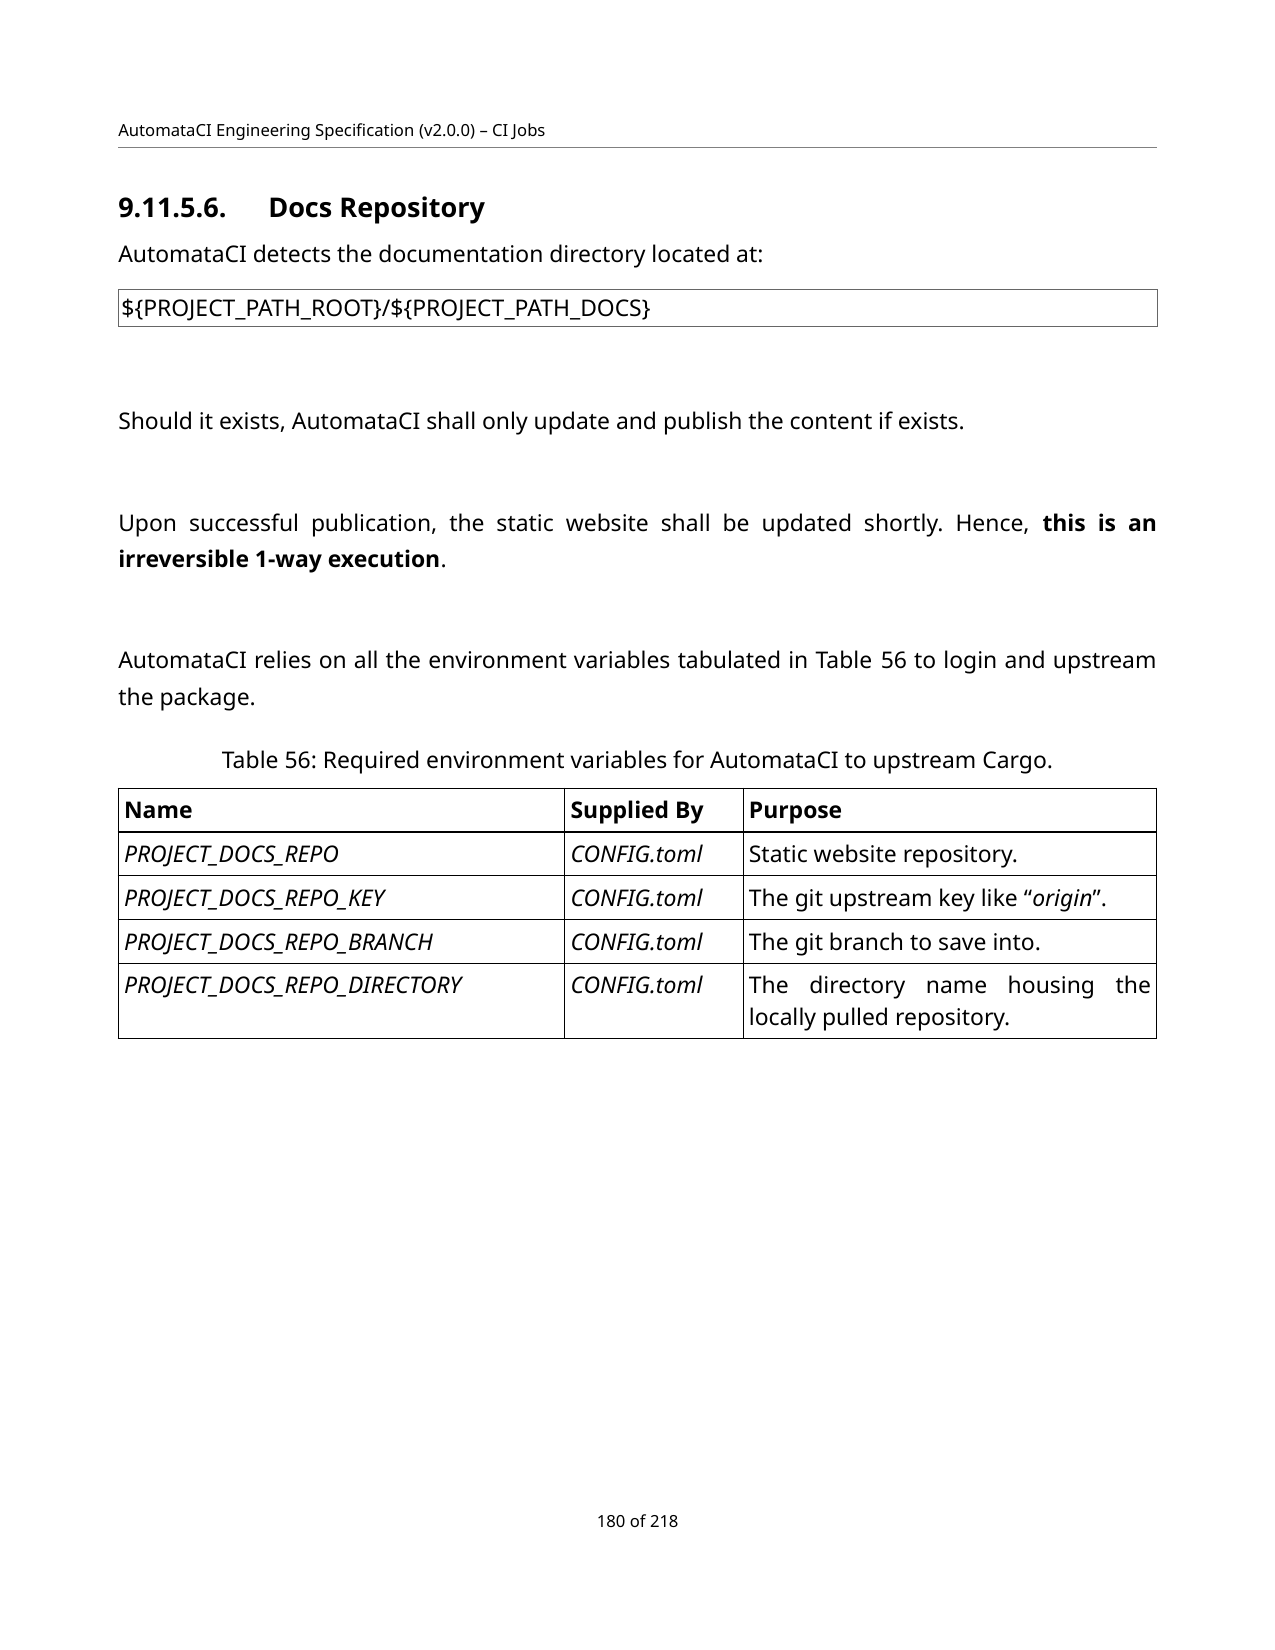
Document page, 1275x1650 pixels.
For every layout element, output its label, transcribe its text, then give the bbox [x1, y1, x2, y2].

table_cell PROJECT_DOCS_REPO_DIRECTORY [119, 964, 564, 1038]
table_cell PROJECT_DOCS_REPO [119, 833, 564, 875]
table_header Purpose [744, 789, 1156, 831]
text ${PROJECT_PATH_ROOT}/${PROJECT_PATH_DOCS} [119, 290, 1157, 326]
table_cell CONFIG.toml [565, 876, 743, 919]
subtitle Docs Repository [118, 189, 1157, 226]
table_cell CONFIG.toml [565, 833, 743, 875]
table_cell The directory name housing the locally pulled repository. [744, 964, 1156, 1038]
table_header Name [119, 789, 564, 831]
table_header Supplied By [565, 789, 743, 831]
table_cell PROJECT_DOCS_REPO_BRANCH [119, 920, 564, 963]
table_cell Static website repository. [744, 833, 1156, 875]
text Table 56: Required environment variables for AutomataCI to upstream Cargo. [118, 744, 1157, 775]
table_cell CONFIG.toml [565, 920, 743, 963]
table_cell PROJECT_DOCS_REPO_KEY [119, 876, 564, 919]
text Upon successful publication, the static website shall be updated shortly. Hence, this is an irreversible 1-way execution. [118, 507, 1157, 574]
text Should it exists, AutomataCI shall only update and publish the content if exists. [118, 405, 1157, 436]
text AutomataCI detects the documentation directory located at: [118, 238, 1157, 269]
table_cell The git branch to save into. [744, 920, 1156, 963]
table_cell CONFIG.toml [565, 964, 743, 1038]
table_cell The git upstream key like “origin”. [744, 876, 1156, 919]
text AutomataCI relies on all the environment variables tabulated in Table 56 to login and upstream the package. [118, 644, 1157, 712]
